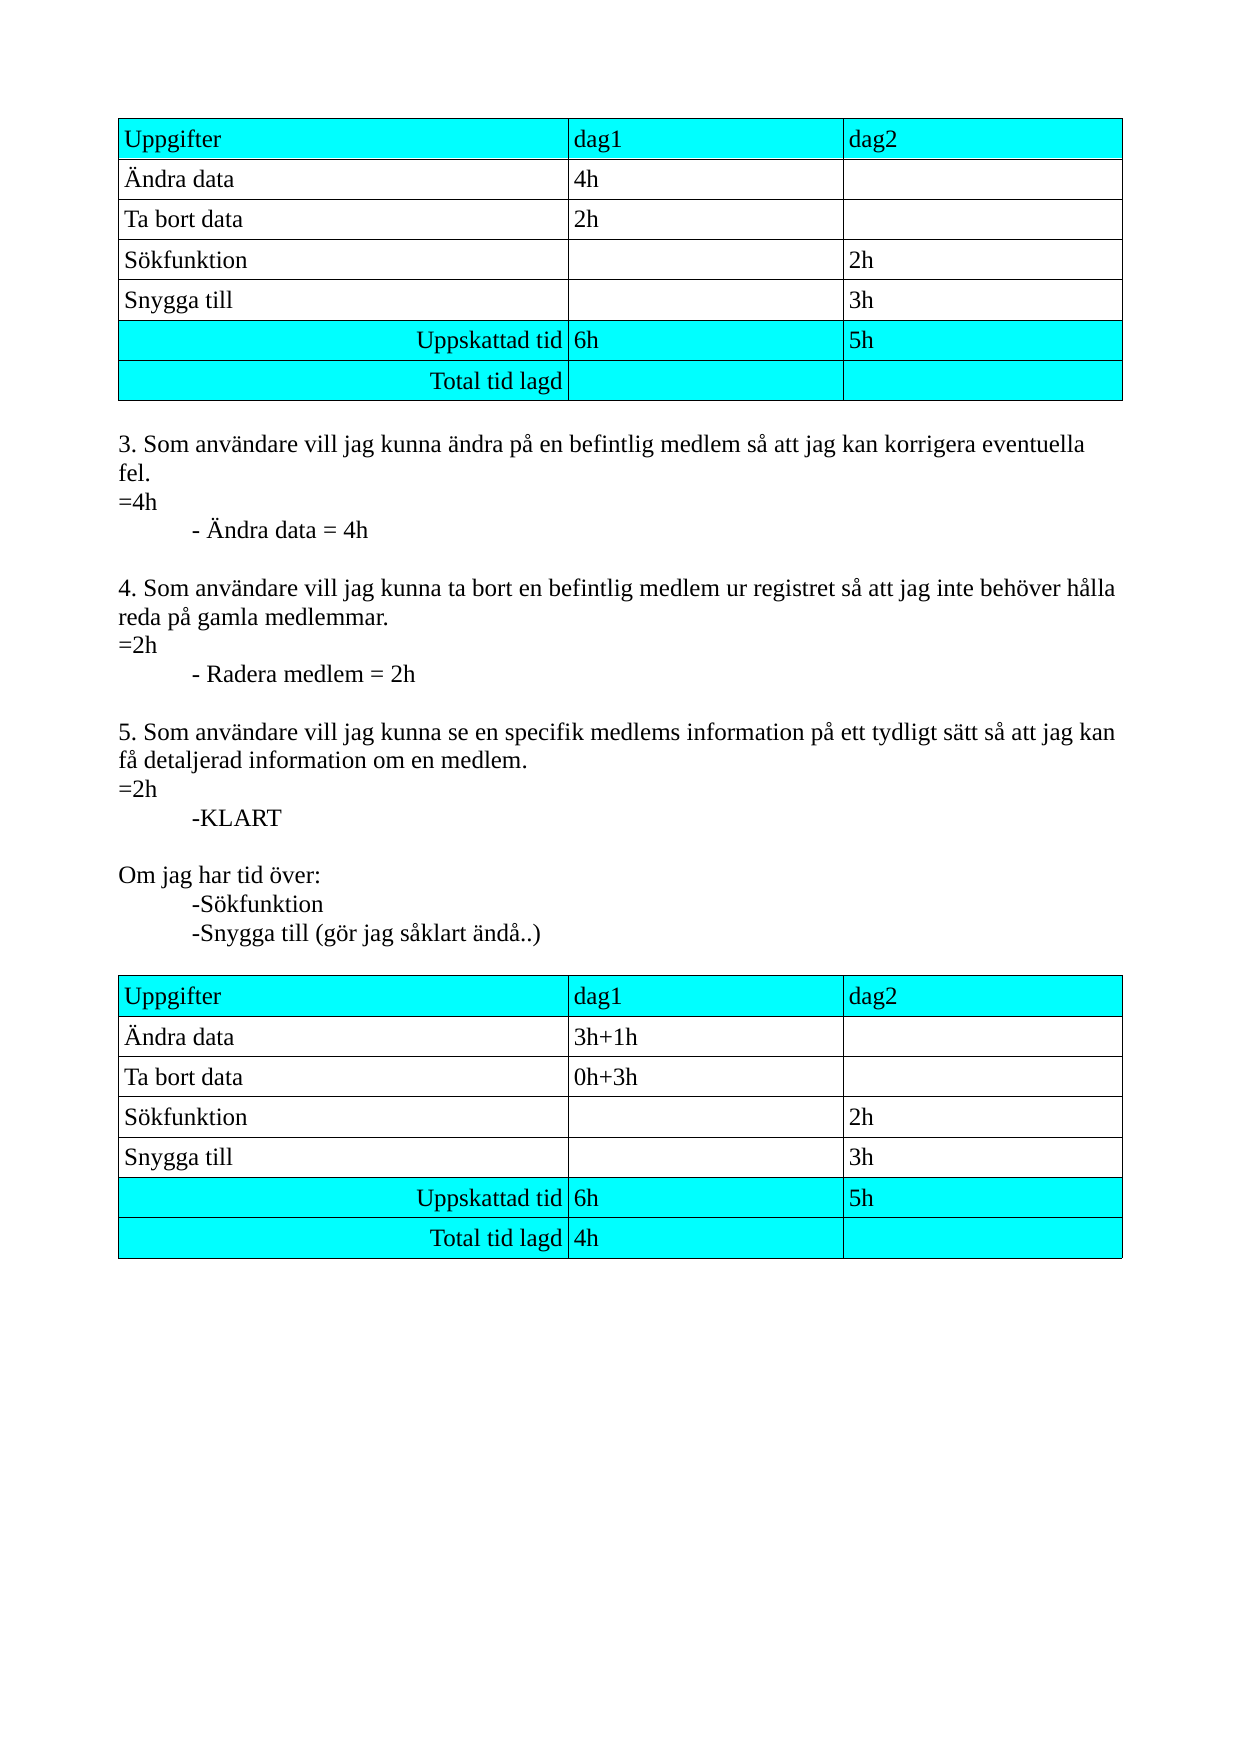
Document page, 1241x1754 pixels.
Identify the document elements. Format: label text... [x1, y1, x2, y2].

table_cell 0h+3h [569, 1057, 843, 1096]
table_cell Sökfunktion [119, 240, 568, 279]
text 5. Som användare vill jag kunna se en specifik medlems information på ett tydligt sätt så att jag kan få detaljerad information om en medlem. [118, 717, 1122, 774]
table_header dag1 [569, 119, 843, 158]
text =2h [118, 774, 1122, 803]
table_cell 4h [569, 160, 843, 199]
table_cell 2h [844, 1097, 1122, 1137]
table_cell [569, 361, 843, 400]
table_cell [569, 240, 843, 279]
table_header Uppgifter [119, 119, 568, 158]
table_header dag2 [844, 976, 1122, 1016]
table_cell [844, 1057, 1122, 1096]
table_cell Total tid lagd [119, 361, 568, 400]
table_cell [569, 1138, 843, 1177]
table_cell [844, 1218, 1122, 1258]
table_cell Snygga till [119, 1138, 568, 1177]
table_cell 3h [844, 1138, 1122, 1177]
text 4. Som användare vill jag kunna ta bort en befintlig medlem ur registret så att jag inte behöver hålla reda på gamla medlemmar. [118, 573, 1122, 630]
text =2h [118, 630, 1122, 659]
table_cell 6h [569, 321, 843, 360]
table_cell 3h [844, 280, 1122, 320]
table_cell [844, 1017, 1122, 1056]
table_cell 4h [569, 1218, 843, 1258]
table_cell Snygga till [119, 280, 568, 320]
table_cell 6h [569, 1178, 843, 1217]
table_cell [569, 1097, 843, 1137]
text -Sökfunktion [118, 889, 1122, 918]
table_cell 3h+1h [569, 1017, 843, 1056]
table_header Uppgifter [119, 976, 568, 1016]
table_cell Sökfunktion [119, 1097, 568, 1137]
table_cell Total tid lagd [119, 1218, 568, 1258]
table_cell [844, 361, 1122, 400]
table_cell 2h [569, 200, 843, 239]
text - Radera medlem = 2h [118, 659, 1122, 688]
text -Snygga till (gör jag såklart ändå..) [118, 918, 1122, 947]
table_cell [569, 280, 843, 320]
table_cell 2h [844, 240, 1122, 279]
table_cell Uppskattad tid [119, 1178, 568, 1217]
table_cell 5h [844, 1178, 1122, 1217]
text -KLART [118, 803, 1122, 832]
text 3. Som användare vill jag kunna ändra på en befintlig medlem så att jag kan korrigera eventuella fel. [118, 429, 1122, 487]
table_header dag2 [844, 119, 1122, 158]
text - Ändra data = 4h [118, 515, 1122, 544]
table_cell Uppskattad tid [119, 321, 568, 360]
table_cell Ändra data [119, 160, 568, 199]
table_cell Ta bort data [119, 1057, 568, 1096]
table_header dag1 [569, 976, 843, 1016]
table_cell 5h [844, 321, 1122, 360]
text Om jag har tid över: [118, 832, 1122, 889]
table_cell [844, 200, 1122, 239]
table_cell Ta bort data [119, 200, 568, 239]
text =4h [118, 487, 1122, 515]
table_cell [844, 160, 1122, 199]
table_cell Ändra data [119, 1017, 568, 1056]
